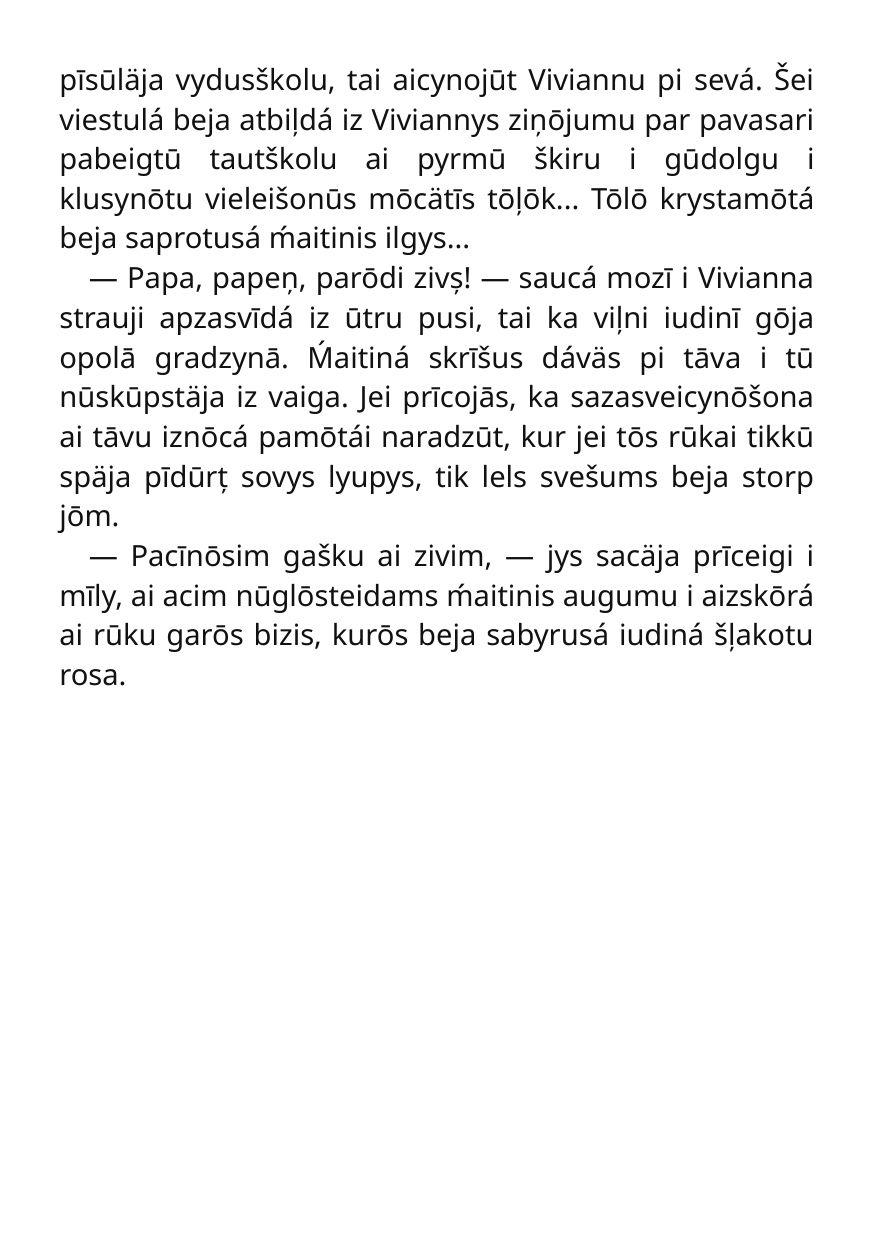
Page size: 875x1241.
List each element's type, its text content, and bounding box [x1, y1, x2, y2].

text — Pacīnōsim gašku ai zivim, — jys sacäja prīceigi i mīly, ai acim nūglōsteidams ḿaitinis augumu i aizskōrá ai rūku garōs bizis, kurōs beja sabyrusá iudiná šļakotu rosa. [59, 535, 815, 694]
text — Papa, papeņ, parōdi zivș! — saucá mozī i Vivianna strauji apzasvīdá iz ūtru pusi, tai ka viļni iudinī gōja opolā gradzynā. Ḿaitiná skrīšus dáväs pi tāva i tū nūskūpstäja iz vaiga. Jei prīcojās, ka sazasveicynōšona ai tāvu iznōcá pamōtái naradzūt, kur jei tōs rūkai tikkū späja pīdūrț sovys lyupys, tik lels svešums beja storp jōm. [59, 257, 815, 535]
text pīsūläja vydusškolu, tai aicynojūt Viviannu pi sevá. Šei viestulá beja atbiļdá iz Viviannys ziņōjumu par pavasari pabeigtū tautškolu ai pyrmū škiru i gūdolgu i klusynōtu vieleišonūs mōcätīs tōļōk... Tōlō krystamōtá beja saprotusá ḿaitinis ilgys... [59, 59, 815, 257]
